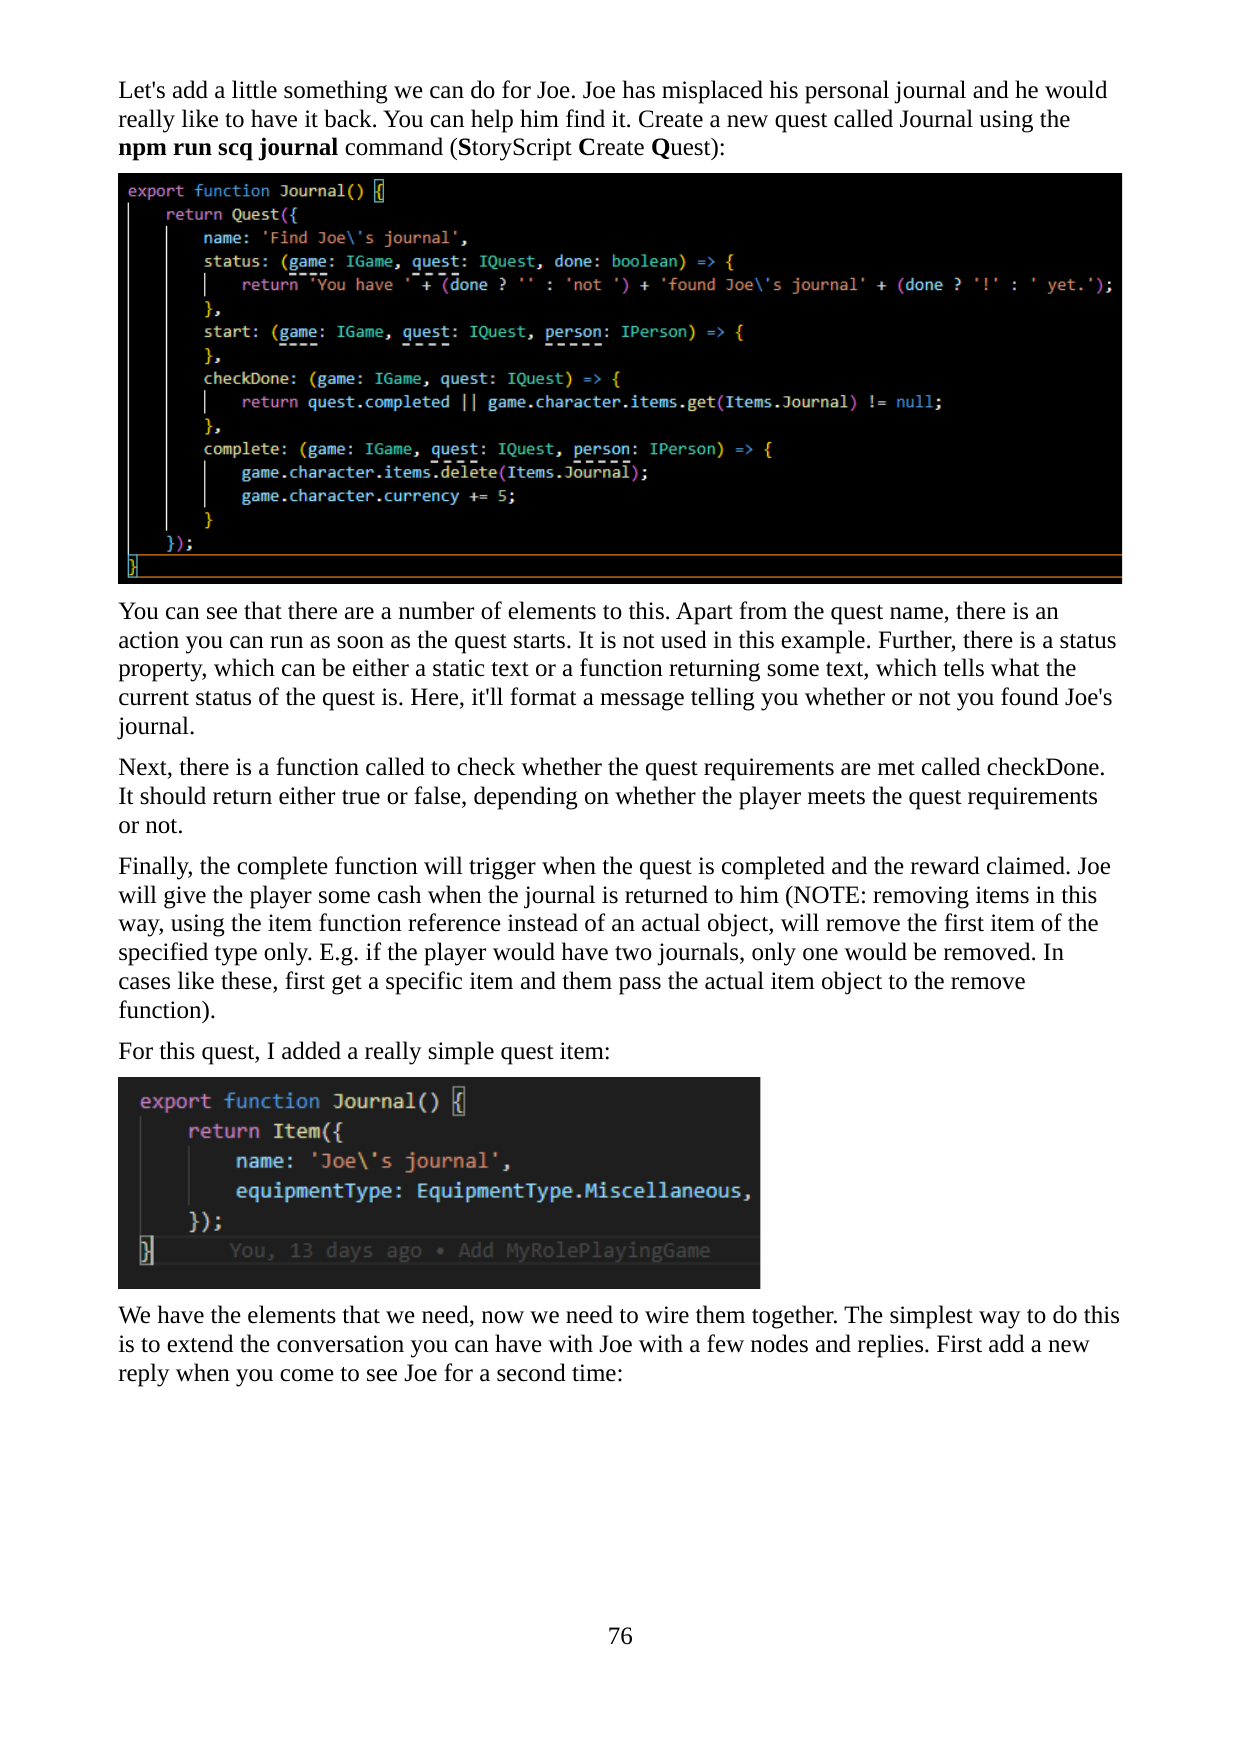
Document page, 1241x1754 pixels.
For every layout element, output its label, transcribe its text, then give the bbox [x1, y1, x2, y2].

text You can see that there are a number of elements to this. Apart from the quest name, there is an action you can run as soon as the quest starts. It is not used in this example. Further, there is a status property, which can be either a static text or a function returning some text, which tells what the current status of the quest is. Here, it'll format a message telling you whether or not you found Joe's journal. [118, 596, 1122, 740]
text Finally, the complete function will trigger when the quest is completed and the reward claimed. Joe will give the player some cash when the journal is returned to him (NOTE: removing items in this way, using the item function reference instead of an actual object, will remove the first item of the specified type only. E.g. if the player would have two journals, only one would be removed. In cases like these, first get a specific item and them pass the actual item object to the remove function). [118, 851, 1122, 1023]
text For this quest, I added a really simple quest item: [118, 1036, 1122, 1065]
text Next, there is a function called to check whether the quest requirements are met called checkDone. It should return either true or false, depending on whether the player meets the quest requirements or not. [118, 752, 1122, 838]
text We have the elements that we need, now we need to wire them together. The simplest way to do this is to extend the conversation you can have with Joe with a few nodes and replies. First add a new reply when you come to see Joe for a second time: [118, 1301, 1122, 1387]
text Let's add a little something we can do for Joe. Joe has misplaced his personal journal and he would really like to have it back. You can help him find it. Create a new quest called Journal using the npm run scq journal command (StoryScript Create Quest): [118, 75, 1122, 161]
